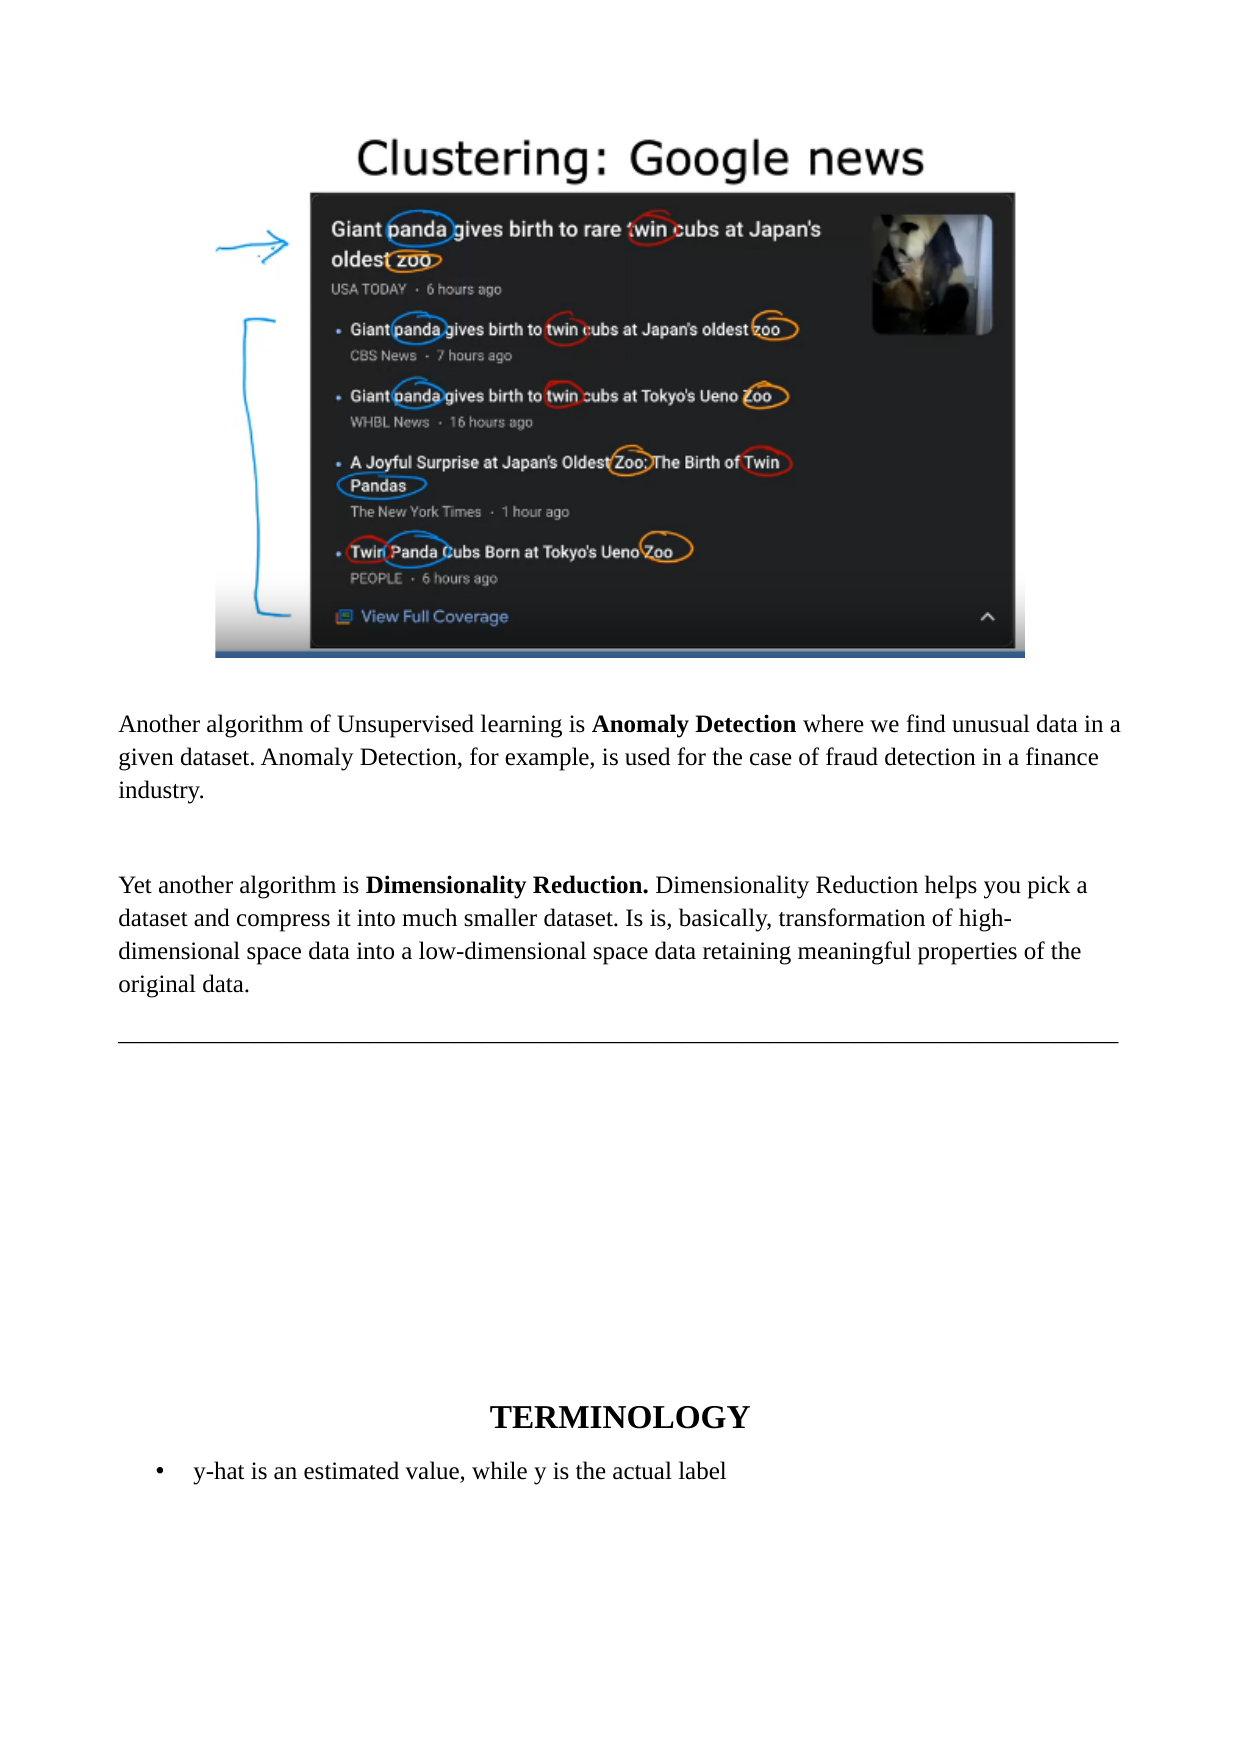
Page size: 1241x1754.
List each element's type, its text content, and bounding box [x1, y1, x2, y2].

text Another algorithm of Unsupervised learning is Anomaly Detection where we find unusual data in a given dataset. Anomaly Detection, for example, is used for the case of fraud detection in a finance industry. [118, 709, 1122, 804]
list y-hat is an estimated value, while y is the actual label [156, 1456, 1122, 1485]
text TERMINOLOGY [118, 1398, 1122, 1436]
picture [215, 118, 1025, 658]
text ________________________________________________________________________________ [118, 1017, 1122, 1046]
text Yet another algorithm is Dimensionality Reduction. Dimensionality Reduction helps you pick a dataset and compress it into much smaller dataset. Is is, basically, transformation of high-dimensional space data into a low-dimensional space data retaining meaningful properties of the original data. [118, 870, 1122, 998]
